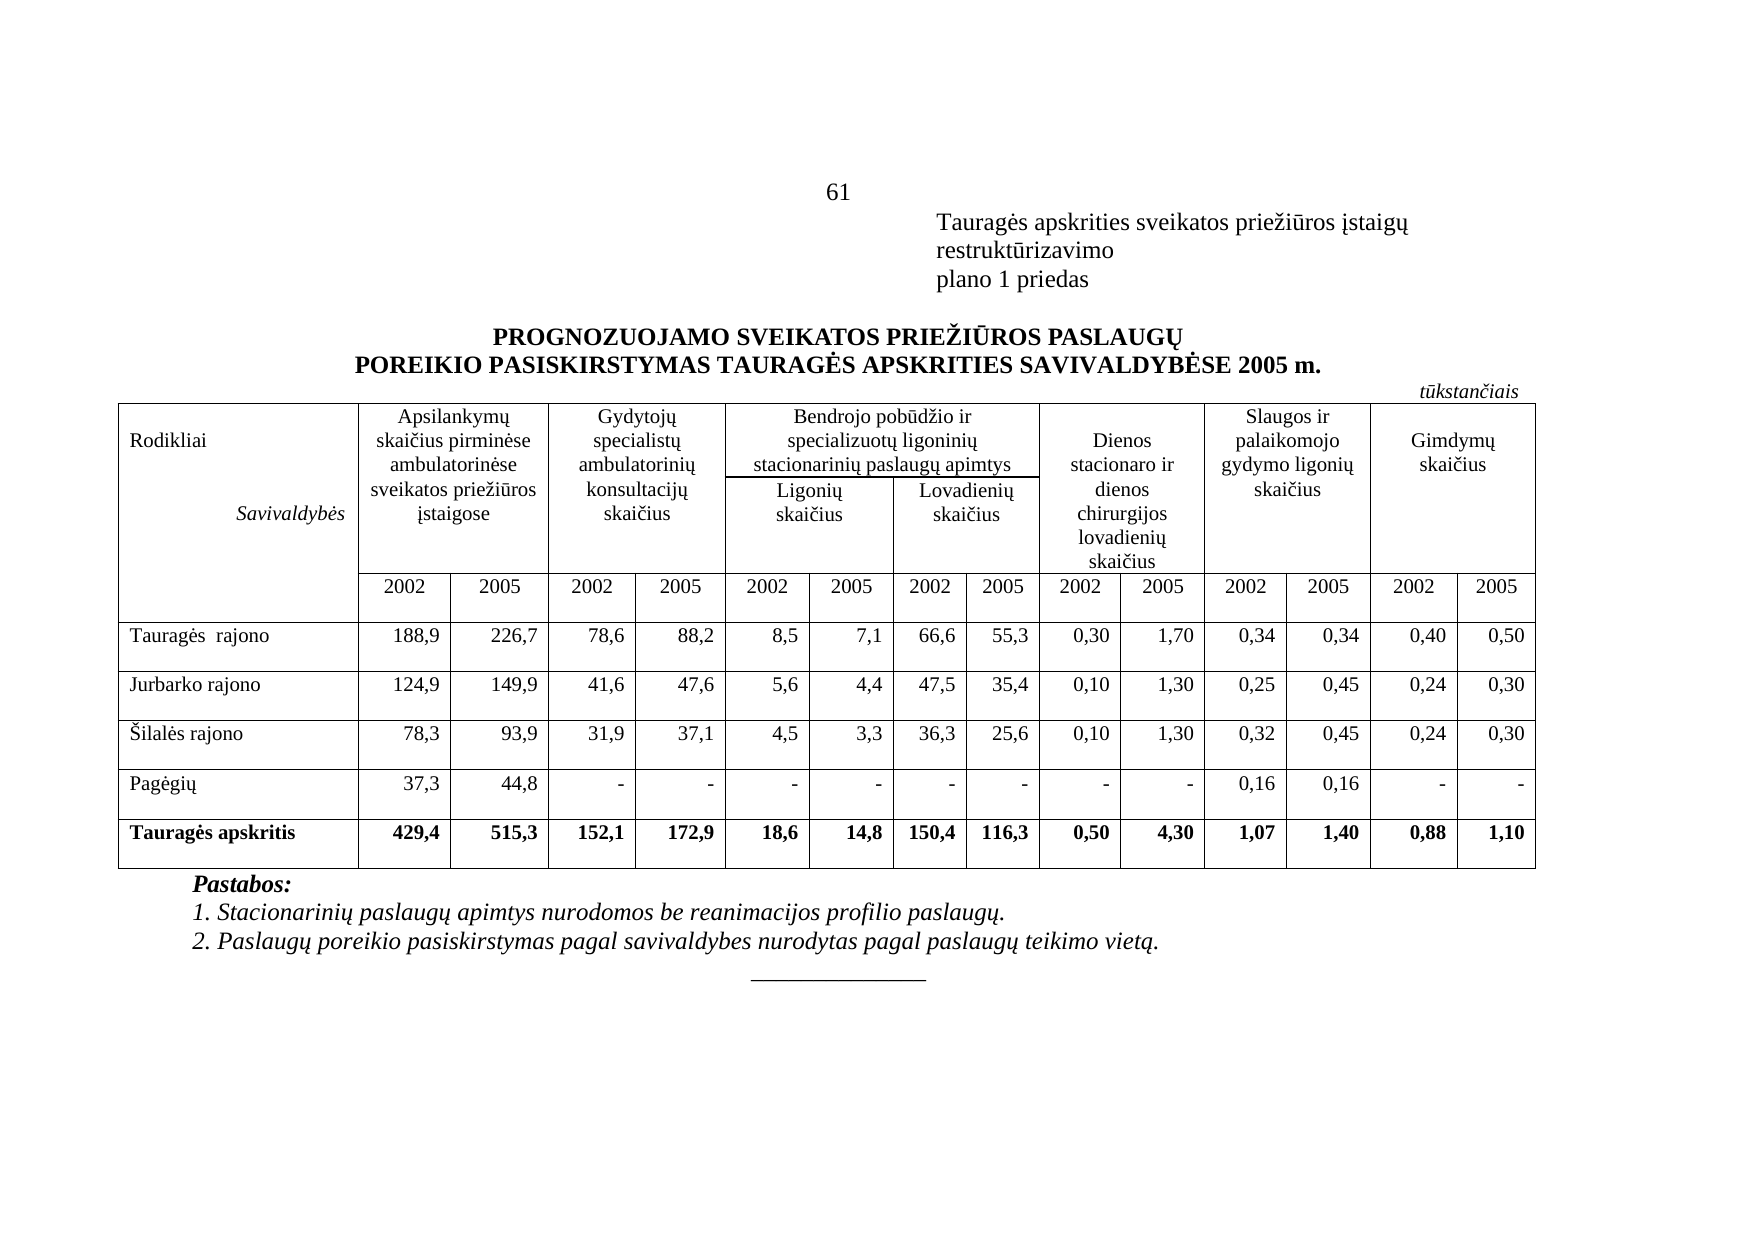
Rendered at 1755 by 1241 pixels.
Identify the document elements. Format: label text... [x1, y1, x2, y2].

table_cell 1,07 [1205, 820, 1286, 868]
table_cell 2005 [1287, 574, 1370, 622]
table_cell 0,45 [1287, 721, 1370, 769]
table_cell Ligonių skaičius [726, 478, 893, 573]
table_header Apsilankymų skaičius pirminėse ambulatorinėse sveikatos priežiūros įstaigose [359, 404, 548, 573]
table_cell 172,9 [636, 820, 725, 868]
table_cell 2005 [1458, 574, 1535, 622]
table_cell 18,6 [726, 820, 809, 868]
table_header Slaugos ir palaikomojo gydymo ligonių skaičius [1205, 404, 1370, 573]
table_cell Pagėgių [119, 770, 358, 818]
text POREIKIO PASISKIRSTYMAS TAURAGĖS APSKRITIES SAVIVALDYBĖSE 2005 m. [118, 350, 1558, 379]
table_cell 8,5 [726, 623, 809, 671]
table_cell 66,6 [894, 623, 966, 671]
table_cell 0,32 [1205, 721, 1286, 769]
table_cell 7,1 [810, 623, 893, 671]
table_cell Tauragės apskritis [119, 820, 358, 868]
table_cell 2002 [1371, 574, 1457, 622]
table_cell 25,6 [967, 721, 1039, 769]
table_cell 1,10 [1458, 820, 1535, 868]
text 1. Stacionarinių paslaugų apimtys nurodomos be reanimacijos profilio paslaugų. [118, 897, 1558, 926]
table_cell - [1040, 770, 1120, 818]
text ______________ [118, 955, 1558, 984]
table_cell 35,4 [967, 672, 1039, 720]
table_cell 116,3 [967, 820, 1039, 868]
table_cell 0,30 [1458, 672, 1535, 720]
table_cell Jurbarko rajono [119, 672, 358, 720]
text Tauragės apskrities sveikatos priežiūros įstaigų [936, 207, 1558, 235]
table_cell 2005 [636, 574, 725, 622]
table_cell 0,10 [1040, 721, 1120, 769]
table_cell Lovadienių skaičius [894, 478, 1039, 573]
table_cell 31,9 [549, 721, 635, 769]
table_cell 0,24 [1371, 672, 1457, 720]
table_cell 88,2 [636, 623, 725, 671]
table_cell - [894, 770, 966, 818]
table_cell - [1371, 770, 1457, 818]
table_cell 3,3 [810, 721, 893, 769]
table_cell 0,34 [1205, 623, 1286, 671]
table_cell 2005 [810, 574, 893, 622]
table_cell 93,9 [451, 721, 548, 769]
table_cell - [967, 770, 1039, 818]
table_cell 124,9 [359, 672, 450, 720]
text 2. Paslaugų poreikio pasiskirstymas pagal savivaldybes nurodytas pagal paslaugų teikimo vietą. [118, 926, 1558, 955]
table_cell 0,24 [1371, 721, 1457, 769]
table_cell 37,3 [359, 770, 450, 818]
table_cell 0,50 [1458, 623, 1535, 671]
table_cell 226,7 [451, 623, 548, 671]
table_header Rodikliai Savivaldybės [119, 404, 358, 622]
table_cell 2002 [359, 574, 450, 622]
text Pastabos: [118, 869, 1558, 897]
table_cell 0,10 [1040, 672, 1120, 720]
table_cell 1,30 [1121, 672, 1204, 720]
table_header Gydytojų specialistų ambulatorinių konsultacijų skaičius [549, 404, 725, 573]
table_cell 0,50 [1040, 820, 1120, 868]
table_cell 2002 [549, 574, 635, 622]
table_cell 1,40 [1287, 820, 1370, 868]
table_cell 2002 [1040, 574, 1120, 622]
table_cell - [1121, 770, 1204, 818]
table_header Gimdymų skaičius [1371, 404, 1535, 573]
table_cell 0,30 [1458, 721, 1535, 769]
table_cell 152,1 [549, 820, 635, 868]
table_cell - [549, 770, 635, 818]
table_cell 5,6 [726, 672, 809, 720]
table_cell 188,9 [359, 623, 450, 671]
table_cell 0,34 [1287, 623, 1370, 671]
table_cell 429,4 [359, 820, 450, 868]
table_cell 55,3 [967, 623, 1039, 671]
table_cell 149,9 [451, 672, 548, 720]
table_cell 36,3 [894, 721, 966, 769]
table_cell 0,45 [1287, 672, 1370, 720]
table_cell 1,30 [1121, 721, 1204, 769]
table_cell 37,1 [636, 721, 725, 769]
text PROGNOZUOJAMO SVEIKATOS PRIEŽIŪROS PASLAUGŲ [118, 322, 1558, 350]
table_cell 14,8 [810, 820, 893, 868]
text tūkstančiais [118, 379, 1521, 403]
table_cell 47,5 [894, 672, 966, 720]
table_cell 0,30 [1040, 623, 1120, 671]
table_cell 4,30 [1121, 820, 1204, 868]
table_cell 78,3 [359, 721, 450, 769]
table_header Bendrojo pobūdžio ir specializuotų ligoninių stacionarinių paslaugų apimtys [726, 404, 1039, 476]
table_cell Tauragės rajono [119, 623, 358, 671]
table_cell - [726, 770, 809, 818]
table_cell - [1458, 770, 1535, 818]
text plano 1 priedas [118, 264, 1558, 293]
text restruktūrizavimo [118, 235, 1558, 264]
table_cell 150,4 [894, 820, 966, 868]
table_cell 78,6 [549, 623, 635, 671]
table_cell 0,16 [1205, 770, 1286, 818]
table_header Dienos stacionaro ir dienos chirurgijos lovadienių skaičius [1040, 404, 1204, 573]
table_cell - [810, 770, 893, 818]
table_cell 0,40 [1371, 623, 1457, 671]
table_cell 2002 [894, 574, 966, 622]
table_cell 2005 [967, 574, 1039, 622]
table_cell 44,8 [451, 770, 548, 818]
table_cell 0,25 [1205, 672, 1286, 720]
table_cell 4,5 [726, 721, 809, 769]
table_cell 41,6 [549, 672, 635, 720]
table_cell 515,3 [451, 820, 548, 868]
table_cell 0,16 [1287, 770, 1370, 818]
table_cell 47,6 [636, 672, 725, 720]
table_cell 2002 [726, 574, 809, 622]
table_cell 2002 [1205, 574, 1286, 622]
table_cell 2005 [1121, 574, 1204, 622]
table_cell 0,88 [1371, 820, 1457, 868]
table_cell - [636, 770, 725, 818]
table_cell 1,70 [1121, 623, 1204, 671]
table_cell Šilalės rajono [119, 721, 358, 769]
table_cell 2005 [451, 574, 548, 622]
table_cell 4,4 [810, 672, 893, 720]
